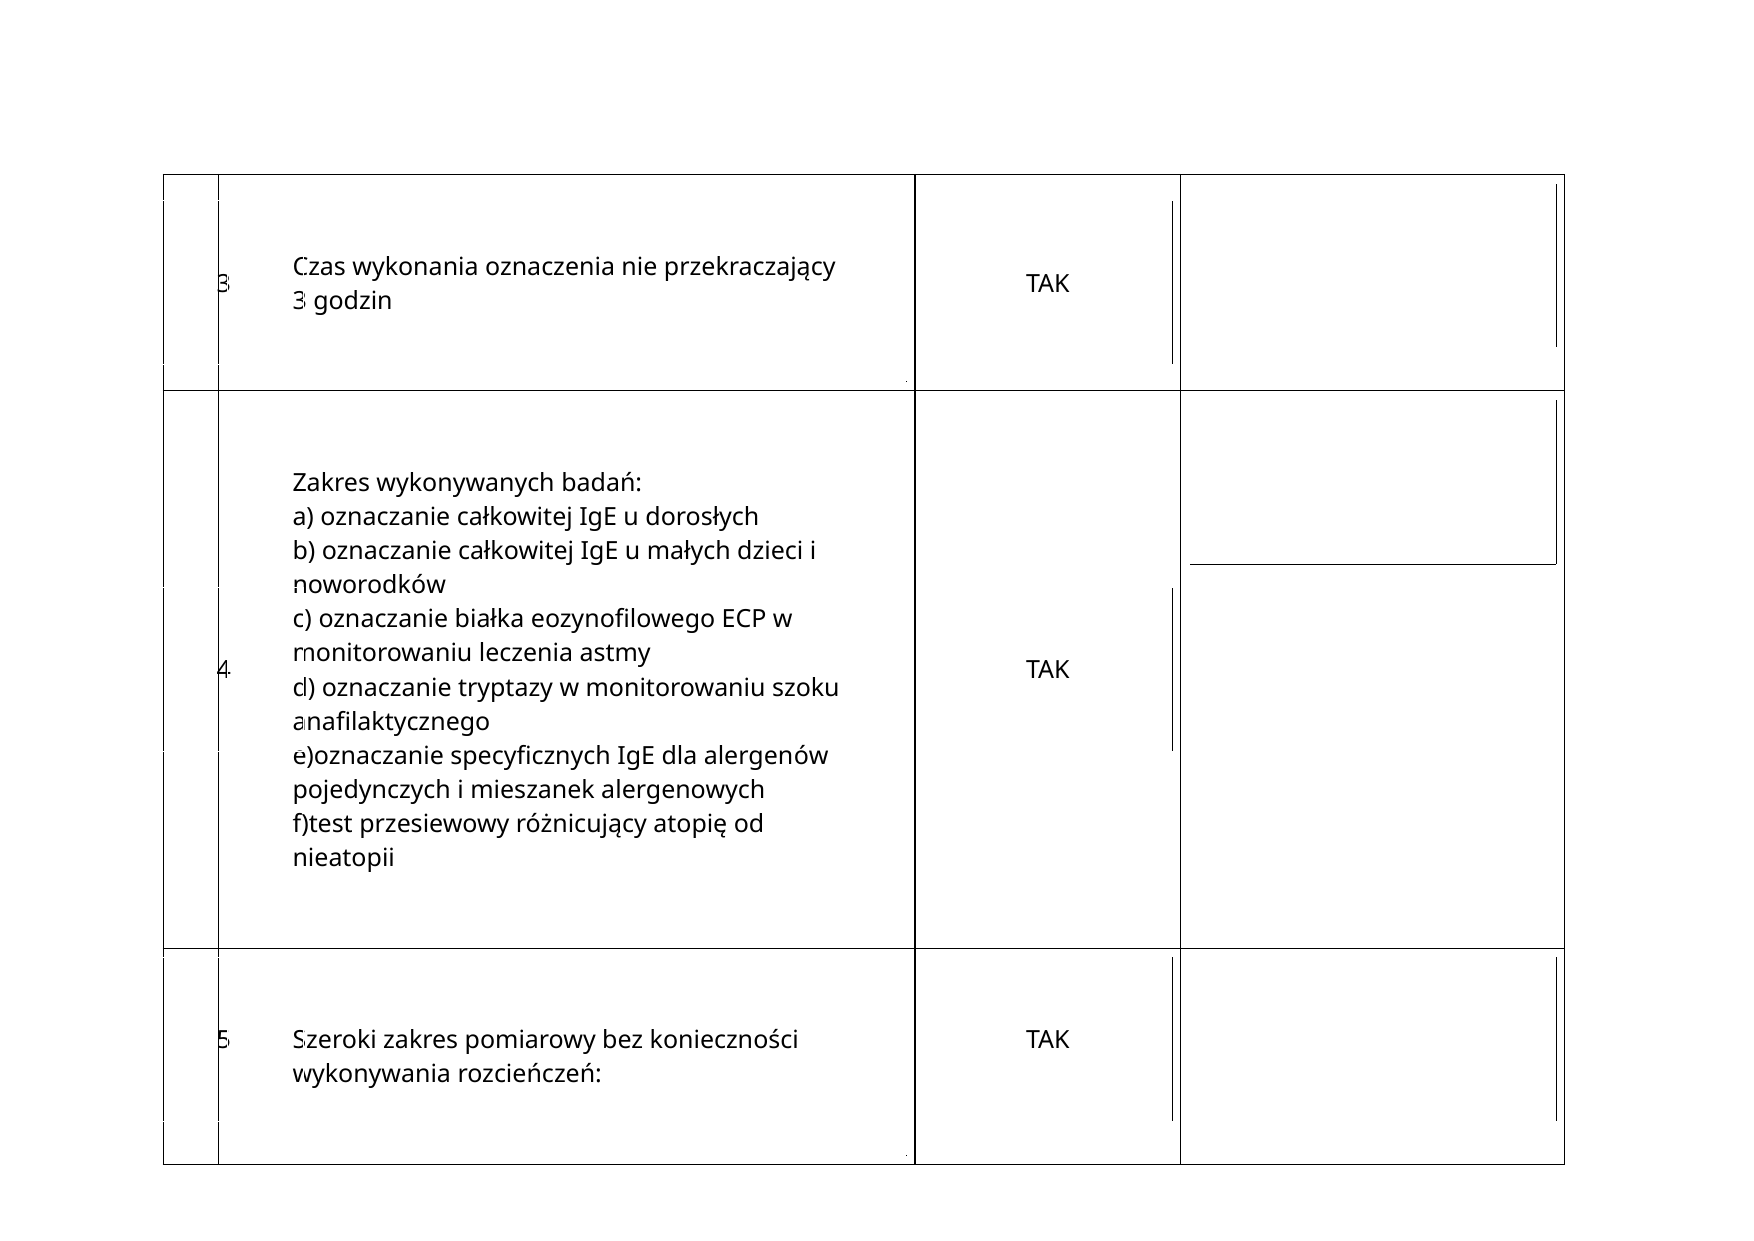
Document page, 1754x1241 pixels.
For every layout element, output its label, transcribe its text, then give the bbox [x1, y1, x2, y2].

table_cell TAK [916, 949, 1180, 1164]
table_cell [1181, 949, 1564, 1164]
table_cell 3 [164, 201, 218, 364]
table_cell Szeroki zakres pomiarowy bez konieczności wykonywania rozcieńczeń: [219, 949, 914, 1164]
table_cell 3 [164, 175, 218, 200]
table_cell 3 [164, 365, 218, 390]
table_cell 4 [164, 391, 218, 587]
table_cell Zakres wykonywanych badań: a) oznaczanie całkowitej IgE u dorosłych b) oznaczanie całkowitej IgE u małych dzieci i noworodków c) oznaczanie białka eozynofilowego ECP w monitorowaniu leczenia astmy d) oznaczanie tryptazy w monitorowaniu szoku anafilaktycznego e)oznaczanie specyficznych IgE dla alergenów pojedynczych i mieszanek alergenowych f)test przesiewowy różnicujący atopię od nieatopii [219, 391, 914, 947]
table_cell Czas wykonania oznaczenia nie przekraczający 3 godzin [219, 175, 914, 390]
table_cell 5 [164, 1122, 218, 1164]
table_cell TAK [916, 391, 1180, 947]
table_cell 5 [164, 958, 218, 1121]
table_cell [1181, 175, 1564, 390]
table_cell [1181, 391, 1564, 947]
table_cell 4 [164, 752, 218, 947]
table_cell 5 [164, 949, 218, 957]
table_cell TAK [916, 175, 1180, 390]
table_cell 4 [164, 588, 218, 751]
